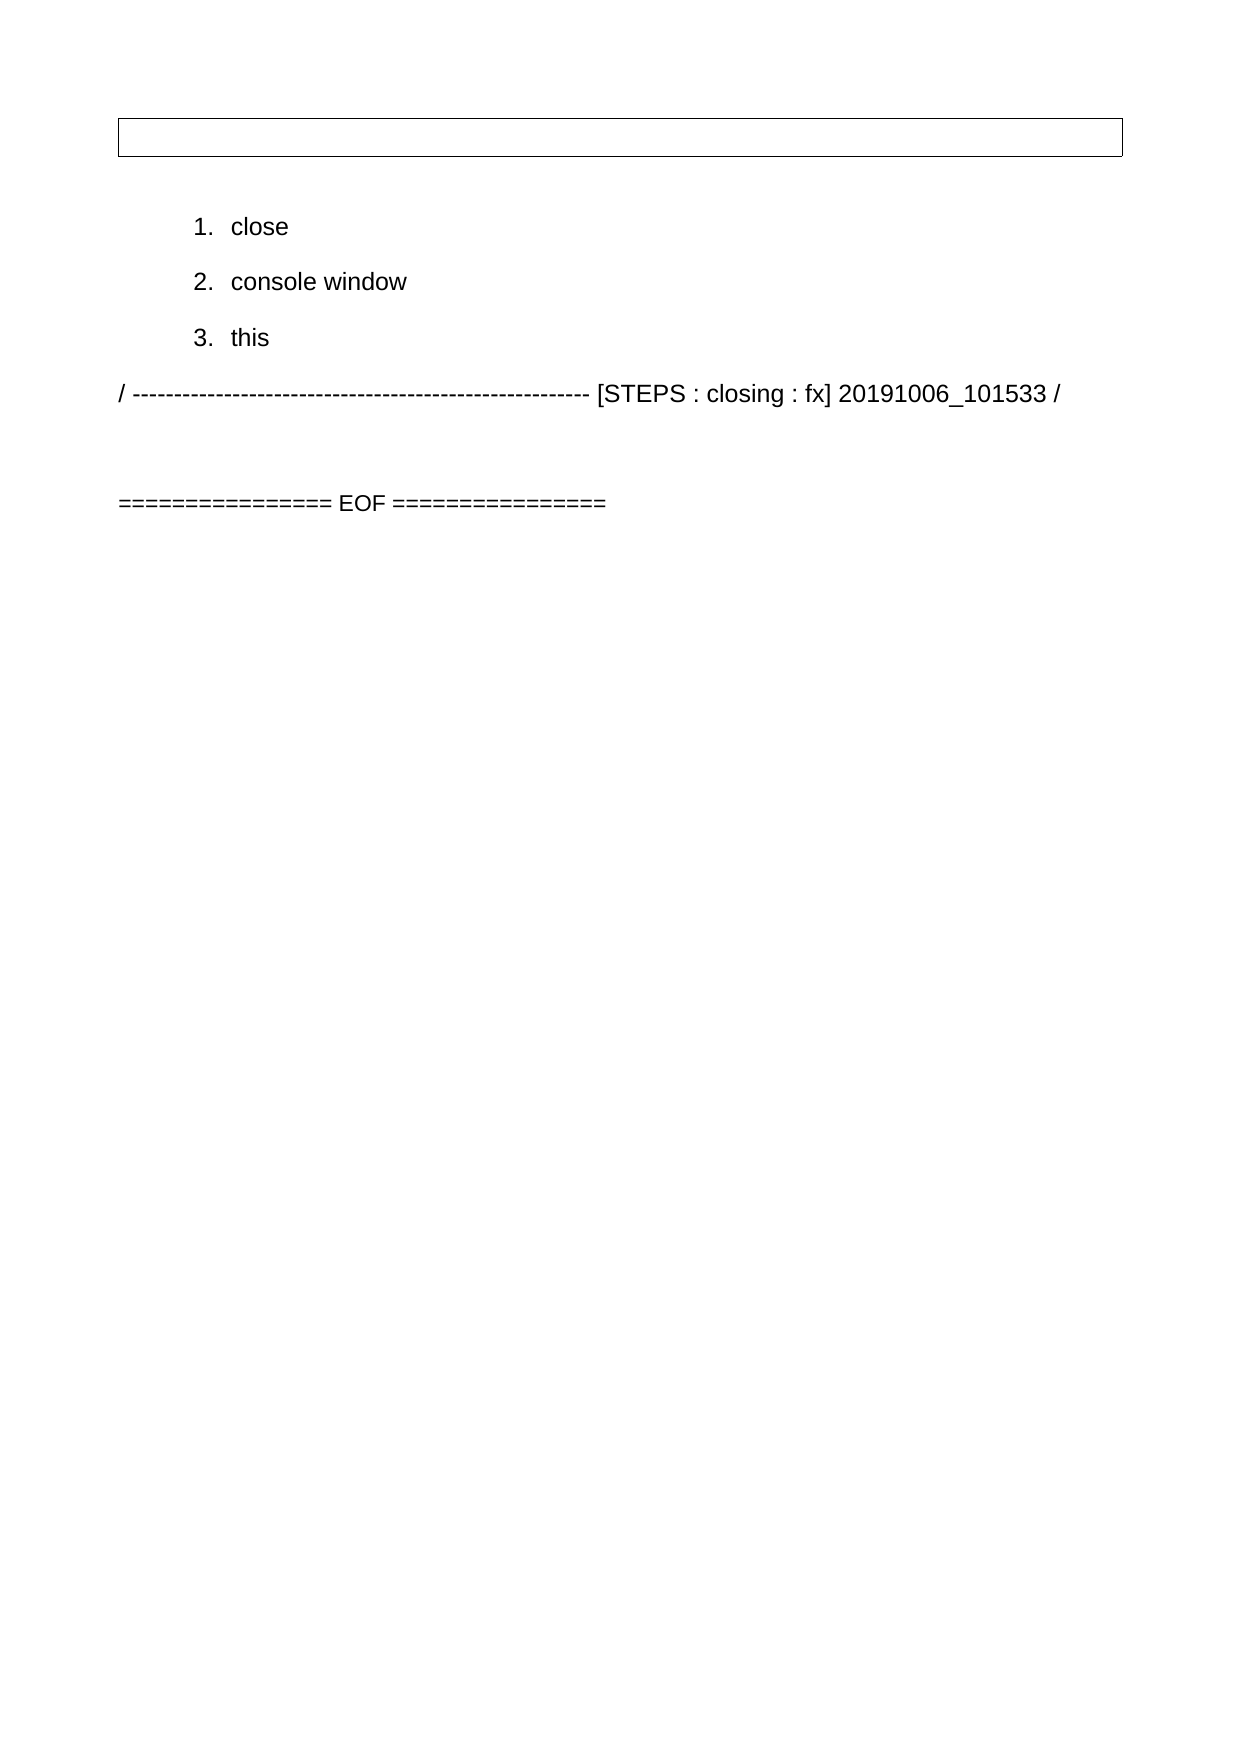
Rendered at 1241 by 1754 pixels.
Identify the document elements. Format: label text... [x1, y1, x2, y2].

text / ------------------------------------------------------- [STEPS : closing : fx] 20191006_101533 / [118, 379, 1122, 407]
list this [193, 323, 1122, 352]
text ================ EOF ================ [118, 490, 1122, 516]
list close [193, 212, 1122, 241]
list console window [193, 267, 1122, 296]
table_cell [119, 119, 1122, 156]
